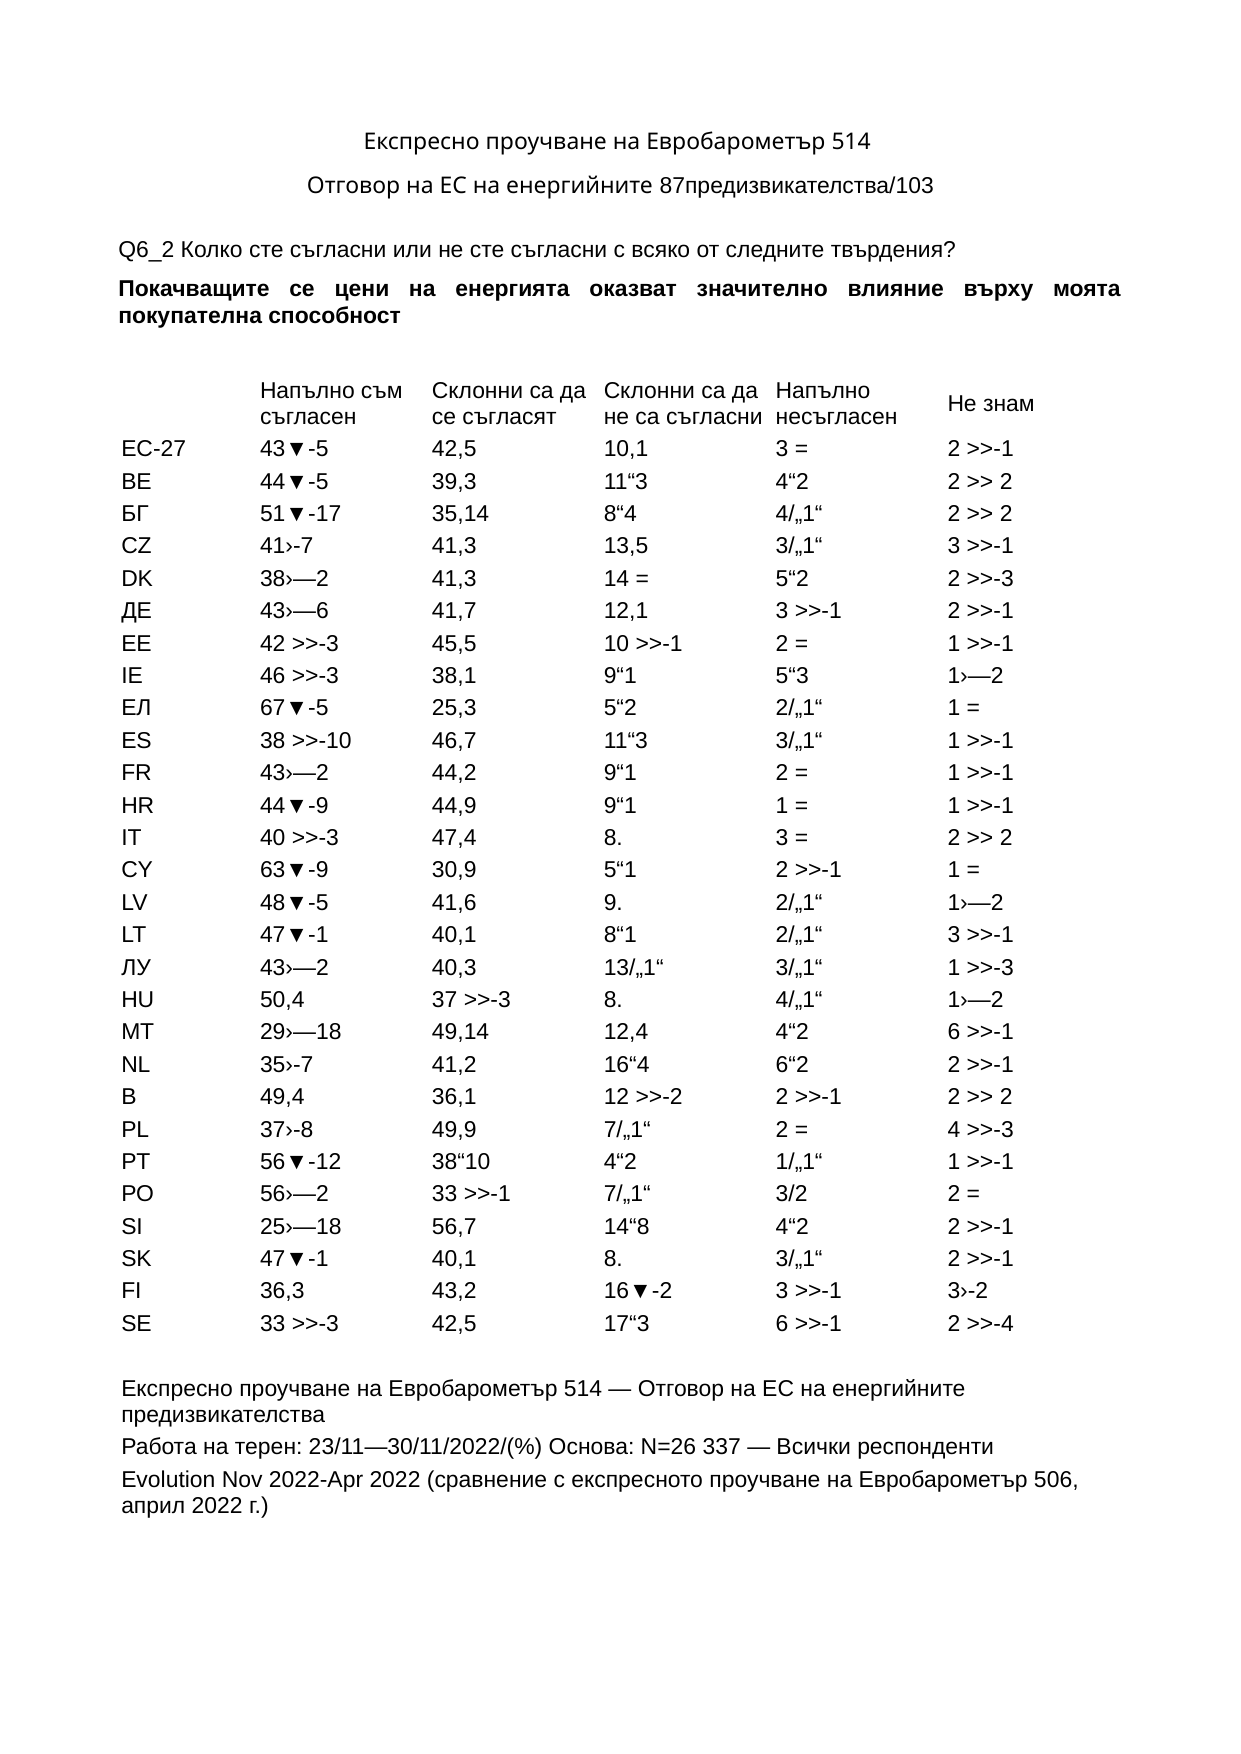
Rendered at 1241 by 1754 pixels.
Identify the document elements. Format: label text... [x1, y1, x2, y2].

table_cell 5“1 [601, 853, 772, 886]
table_cell 13/„1“ [601, 951, 772, 983]
table_cell РО [118, 1177, 257, 1210]
table_cell 25,3 [429, 691, 601, 724]
table_cell 29›—18 [257, 1015, 429, 1048]
table_cell 1 >>-1 [944, 756, 1116, 788]
table_cell 33 >>-1 [429, 1177, 601, 1210]
table_cell 14“8 [601, 1210, 772, 1242]
table_cell [257, 1339, 429, 1372]
table_cell ДЕ [118, 594, 257, 627]
table_cell 2 = [773, 756, 944, 788]
table_cell 67▼-5 [257, 691, 429, 724]
table_cell 4“2 [773, 1210, 944, 1242]
table_cell 3 = [773, 432, 944, 464]
table_cell EE [118, 627, 257, 659]
table_cell 41,3 [429, 562, 601, 594]
table_cell 2 >> 2 [944, 1080, 1116, 1112]
table_cell 44▼-9 [257, 789, 429, 821]
table_cell 36,1 [429, 1080, 601, 1112]
table_cell 3/„1“ [773, 951, 944, 983]
table_cell 41,7 [429, 594, 601, 627]
table_cell 9“1 [601, 659, 772, 691]
table_cell 56,7 [429, 1210, 601, 1242]
table_cell 4“2 [773, 465, 944, 497]
table_header Не знам [944, 374, 1116, 432]
table_cell 47▼-1 [257, 1242, 429, 1274]
table_cell 44,9 [429, 789, 601, 821]
table_cell 2 = [773, 1113, 944, 1145]
table_cell 33 >>-3 [257, 1307, 429, 1339]
table_cell 48▼-5 [257, 886, 429, 918]
table_cell 2 >>-1 [944, 432, 1116, 464]
table_cell 46 >>-3 [257, 659, 429, 691]
table_cell 42,5 [429, 1307, 601, 1339]
table_cell 7/„1“ [601, 1177, 772, 1210]
table_cell 2 = [944, 1177, 1116, 1210]
table_cell 2 >>-4 [944, 1307, 1116, 1339]
table_cell 5“3 [773, 659, 944, 691]
table_cell 43›—2 [257, 756, 429, 788]
table_cell 1 >>-1 [944, 1145, 1116, 1177]
table_cell 25›—18 [257, 1210, 429, 1242]
table_cell ЕЛ [118, 691, 257, 724]
table_cell 63▼-9 [257, 853, 429, 886]
table_cell 3/„1“ [773, 1242, 944, 1274]
table_cell 41,6 [429, 886, 601, 918]
table_cell 13,5 [601, 529, 772, 562]
table_cell 2 >> 2 [944, 821, 1116, 853]
table_cell 4“2 [601, 1145, 772, 1177]
table_cell 2 >>-3 [944, 562, 1116, 594]
table_cell 6“2 [773, 1048, 944, 1080]
table_cell 4/„1“ [773, 983, 944, 1015]
table_cell 11“3 [601, 724, 772, 756]
table_cell 40 >>-3 [257, 821, 429, 853]
text Q6_2 Колко сте съгласни или не сте съгласни с всяко от следните твърдения? [118, 236, 1122, 262]
table_cell 6 >>-1 [773, 1307, 944, 1339]
table_cell 40,3 [429, 951, 601, 983]
table_cell 7/„1“ [601, 1113, 772, 1145]
table_cell 43›—2 [257, 951, 429, 983]
table_cell CY [118, 853, 257, 886]
table_cell 38,1 [429, 659, 601, 691]
table_cell BE [118, 465, 257, 497]
table_cell 2 = [773, 627, 944, 659]
table_cell 3 >>-1 [773, 1275, 944, 1307]
table_cell 43▼-5 [257, 432, 429, 464]
table_cell 38 >>-10 [257, 724, 429, 756]
table_cell 49,9 [429, 1113, 601, 1145]
table_cell 12,1 [601, 594, 772, 627]
table_cell 44▼-5 [257, 465, 429, 497]
table_cell 39,3 [429, 465, 601, 497]
table_cell БГ [118, 497, 257, 529]
table_cell 11“3 [601, 465, 772, 497]
table_cell 9“1 [601, 789, 772, 821]
table_cell ЛУ [118, 951, 257, 983]
table_cell 47▼-1 [257, 918, 429, 951]
table_cell 2 >>-1 [944, 594, 1116, 627]
table_cell 30,9 [429, 853, 601, 886]
table_cell 3/„1“ [773, 529, 944, 562]
table_cell DK [118, 562, 257, 594]
table_cell 49,14 [429, 1015, 601, 1048]
table_cell 40,1 [429, 918, 601, 951]
table_cell 3/2 [773, 1177, 944, 1210]
table_cell 49,4 [257, 1080, 429, 1112]
table_cell 35,14 [429, 497, 601, 529]
table_cell 12 >>-2 [601, 1080, 772, 1112]
table_cell 4 >>-3 [944, 1113, 1116, 1145]
table_cell 1 = [944, 691, 1116, 724]
table_cell 9. [601, 886, 772, 918]
table_cell 41,3 [429, 529, 601, 562]
table_cell 43,2 [429, 1275, 601, 1307]
table_cell 9“1 [601, 756, 772, 788]
table_cell 1 = [773, 789, 944, 821]
table_cell 12,4 [601, 1015, 772, 1048]
table_cell 46,7 [429, 724, 601, 756]
table_cell SI [118, 1210, 257, 1242]
table_header [118, 374, 257, 432]
table_cell 1›—2 [944, 886, 1116, 918]
table_cell 1›—2 [944, 659, 1116, 691]
table_cell 14 = [601, 562, 772, 594]
table_cell 2/„1“ [773, 691, 944, 724]
table_cell SE [118, 1307, 257, 1339]
table_cell IE [118, 659, 257, 691]
table_cell 1/„1“ [773, 1145, 944, 1177]
table_cell 40,1 [429, 1242, 601, 1274]
table_cell 2 >> 2 [944, 465, 1116, 497]
table_cell 50,4 [257, 983, 429, 1015]
table_cell 1 >>-1 [944, 627, 1116, 659]
table_cell 2 >>-1 [944, 1048, 1116, 1080]
table_cell 41,2 [429, 1048, 601, 1080]
table_cell Работа на терен: 23/11—30/11/2022/(%) Основа: N=26 337 — Всички респонденти [118, 1430, 1116, 1463]
table_cell [601, 1339, 772, 1372]
table_cell 38›—2 [257, 562, 429, 594]
table_cell 38“10 [429, 1145, 601, 1177]
table_cell 42,5 [429, 432, 601, 464]
table_cell 17“3 [601, 1307, 772, 1339]
table_cell 16“4 [601, 1048, 772, 1080]
table_cell 8. [601, 821, 772, 853]
table_cell CZ [118, 529, 257, 562]
table_cell HU [118, 983, 257, 1015]
table_cell Експресно проучване на Евробарометър 514 — Отговор на ЕС на енергийните предизвикателства [118, 1372, 1116, 1430]
table_cell SK [118, 1242, 257, 1274]
table_cell 37 >>-3 [429, 983, 601, 1015]
table_cell LT [118, 918, 257, 951]
table_cell [944, 1339, 1116, 1372]
table_cell 56›—2 [257, 1177, 429, 1210]
table_cell 10,1 [601, 432, 772, 464]
table_cell 2/„1“ [773, 918, 944, 951]
table_cell Evolution Nov 2022-Apr 2022 (сравнение с експресното проучване на Евробарометър 506, април 2022 г.) [118, 1463, 1116, 1521]
table_cell 8“1 [601, 918, 772, 951]
table_cell 2 >>-1 [944, 1242, 1116, 1274]
table_cell 3/„1“ [773, 724, 944, 756]
table_cell 36,3 [257, 1275, 429, 1307]
text Покачващите се цени на енергията оказват значително влияние върху моята покупателна способност [118, 275, 1122, 328]
table_cell 56▼-12 [257, 1145, 429, 1177]
table_cell 5“2 [601, 691, 772, 724]
table_cell HR [118, 789, 257, 821]
table_cell 8. [601, 983, 772, 1015]
table_cell [118, 1339, 257, 1372]
table_cell 3›-2 [944, 1275, 1116, 1307]
table_cell PL [118, 1113, 257, 1145]
table_cell 51▼-17 [257, 497, 429, 529]
table_cell 4“2 [773, 1015, 944, 1048]
table_cell 1 >>-1 [944, 789, 1116, 821]
table_cell 4/„1“ [773, 497, 944, 529]
table_cell В [118, 1080, 257, 1112]
table_cell NL [118, 1048, 257, 1080]
table_cell 3 >>-1 [944, 918, 1116, 951]
table_cell FR [118, 756, 257, 788]
table_cell 1 >>-1 [944, 724, 1116, 756]
table_cell 3 >>-1 [773, 594, 944, 627]
table_cell FI [118, 1275, 257, 1307]
table_cell PT [118, 1145, 257, 1177]
table_cell 37›-8 [257, 1113, 429, 1145]
table_cell 35›-7 [257, 1048, 429, 1080]
table_cell 2 >> 2 [944, 497, 1116, 529]
table_header Склонни са да се съгласят [429, 374, 601, 432]
table_cell 2 >>-1 [773, 1080, 944, 1112]
table_header Склонни са да не са съгласни [601, 374, 772, 432]
table_cell 3 >>-1 [944, 529, 1116, 562]
table_cell IT [118, 821, 257, 853]
table_cell 10 >>-1 [601, 627, 772, 659]
table_cell 3 = [773, 821, 944, 853]
table_cell 41›-7 [257, 529, 429, 562]
table_cell ЕС-27 [118, 432, 257, 464]
table_cell ES [118, 724, 257, 756]
table_cell 43›—6 [257, 594, 429, 627]
table_cell 16▼-2 [601, 1275, 772, 1307]
table_cell MT [118, 1015, 257, 1048]
table_cell 1 = [944, 853, 1116, 886]
table_cell 2/„1“ [773, 886, 944, 918]
table_header Напълно съм съгласен [257, 374, 429, 432]
table_cell 1›—2 [944, 983, 1116, 1015]
table_cell 2 >>-1 [773, 853, 944, 886]
table_cell 47,4 [429, 821, 601, 853]
table_cell 45,5 [429, 627, 601, 659]
table_cell 42 >>-3 [257, 627, 429, 659]
table_cell [773, 1339, 944, 1372]
table_cell 8“4 [601, 497, 772, 529]
table_header Напълно несъгласен [773, 374, 944, 432]
table_cell [429, 1339, 601, 1372]
table_cell 1 >>-3 [944, 951, 1116, 983]
table_cell LV [118, 886, 257, 918]
table_cell 6 >>-1 [944, 1015, 1116, 1048]
table_cell 8. [601, 1242, 772, 1274]
table_cell 44,2 [429, 756, 601, 788]
table_cell 5“2 [773, 562, 944, 594]
table_cell 2 >>-1 [944, 1210, 1116, 1242]
